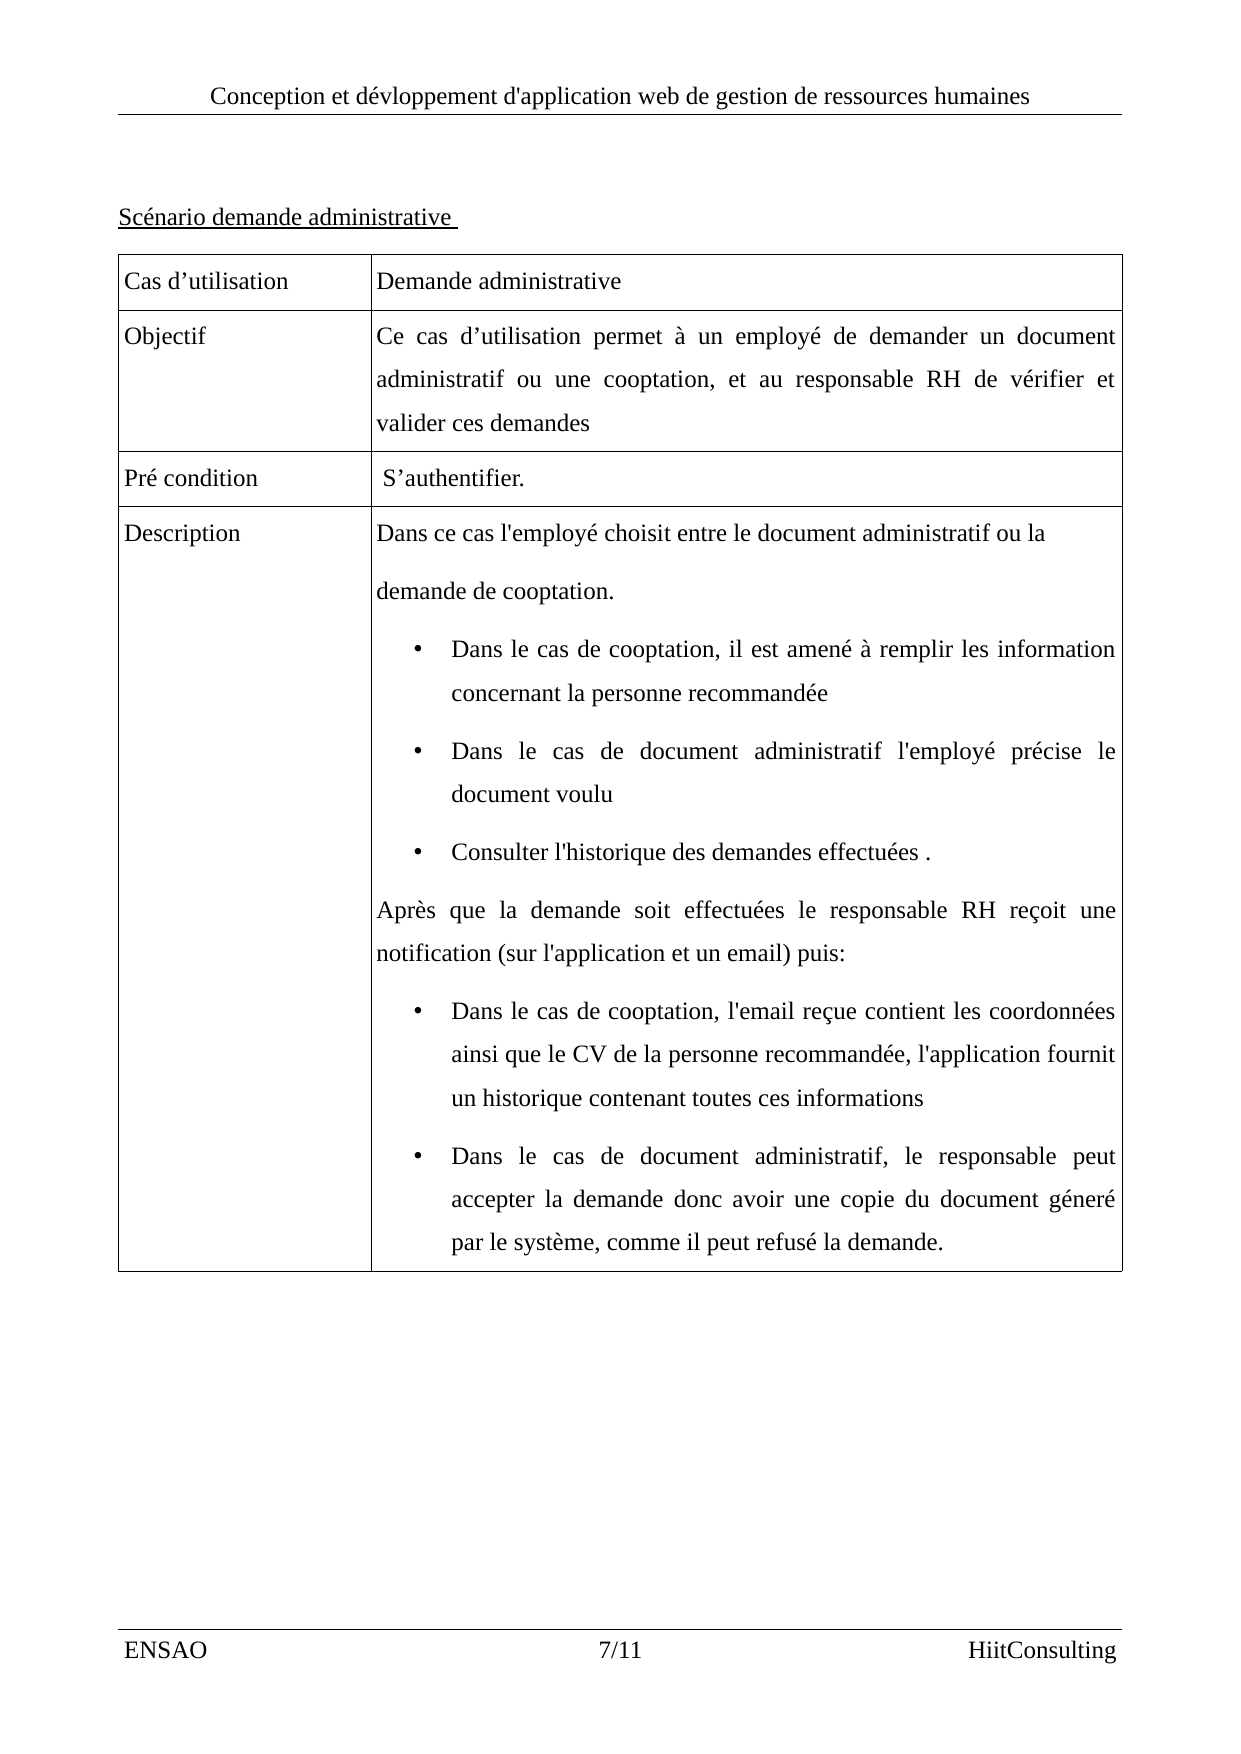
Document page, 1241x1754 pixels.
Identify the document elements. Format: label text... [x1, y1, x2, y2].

table_cell Description [119, 507, 371, 1271]
text Scénario demande administrative [118, 202, 1122, 231]
table_cell Pré condition [119, 452, 371, 506]
table_header Cas d’utilisation [119, 255, 371, 309]
table_cell Dans ce cas l'employé choisit entre le document administratif ou la demande de cooptation. Dans le cas de cooptation, il est amené à remplir les information concernant la personne recommandée Dans le cas de document administratif l'employé précise le document voulu Consulter l'historique des demandes effectuées . Après que la demande soit effectuées le responsable RH reçoit une notification (sur l'application et un email) puis: Dans le cas de cooptation, l'email reçue contient les coordonnées ainsi que le CV de la personne recommandée, l'application fournit un historique contenant toutes ces informations Dans le cas de document administratif, le responsable peut accepter la demande donc avoir une copie du document géneré par le système, comme il peut refusé la demande. [372, 507, 1122, 1271]
table_header Demande administrative [372, 255, 1122, 309]
table_cell Ce cas d’utilisation permet à un employé de demander un document administratif ou une cooptation, et au responsable RH de vérifier et valider ces demandes [372, 311, 1122, 451]
table_cell S’authentifier. [372, 452, 1122, 506]
table_cell Objectif [119, 311, 371, 451]
